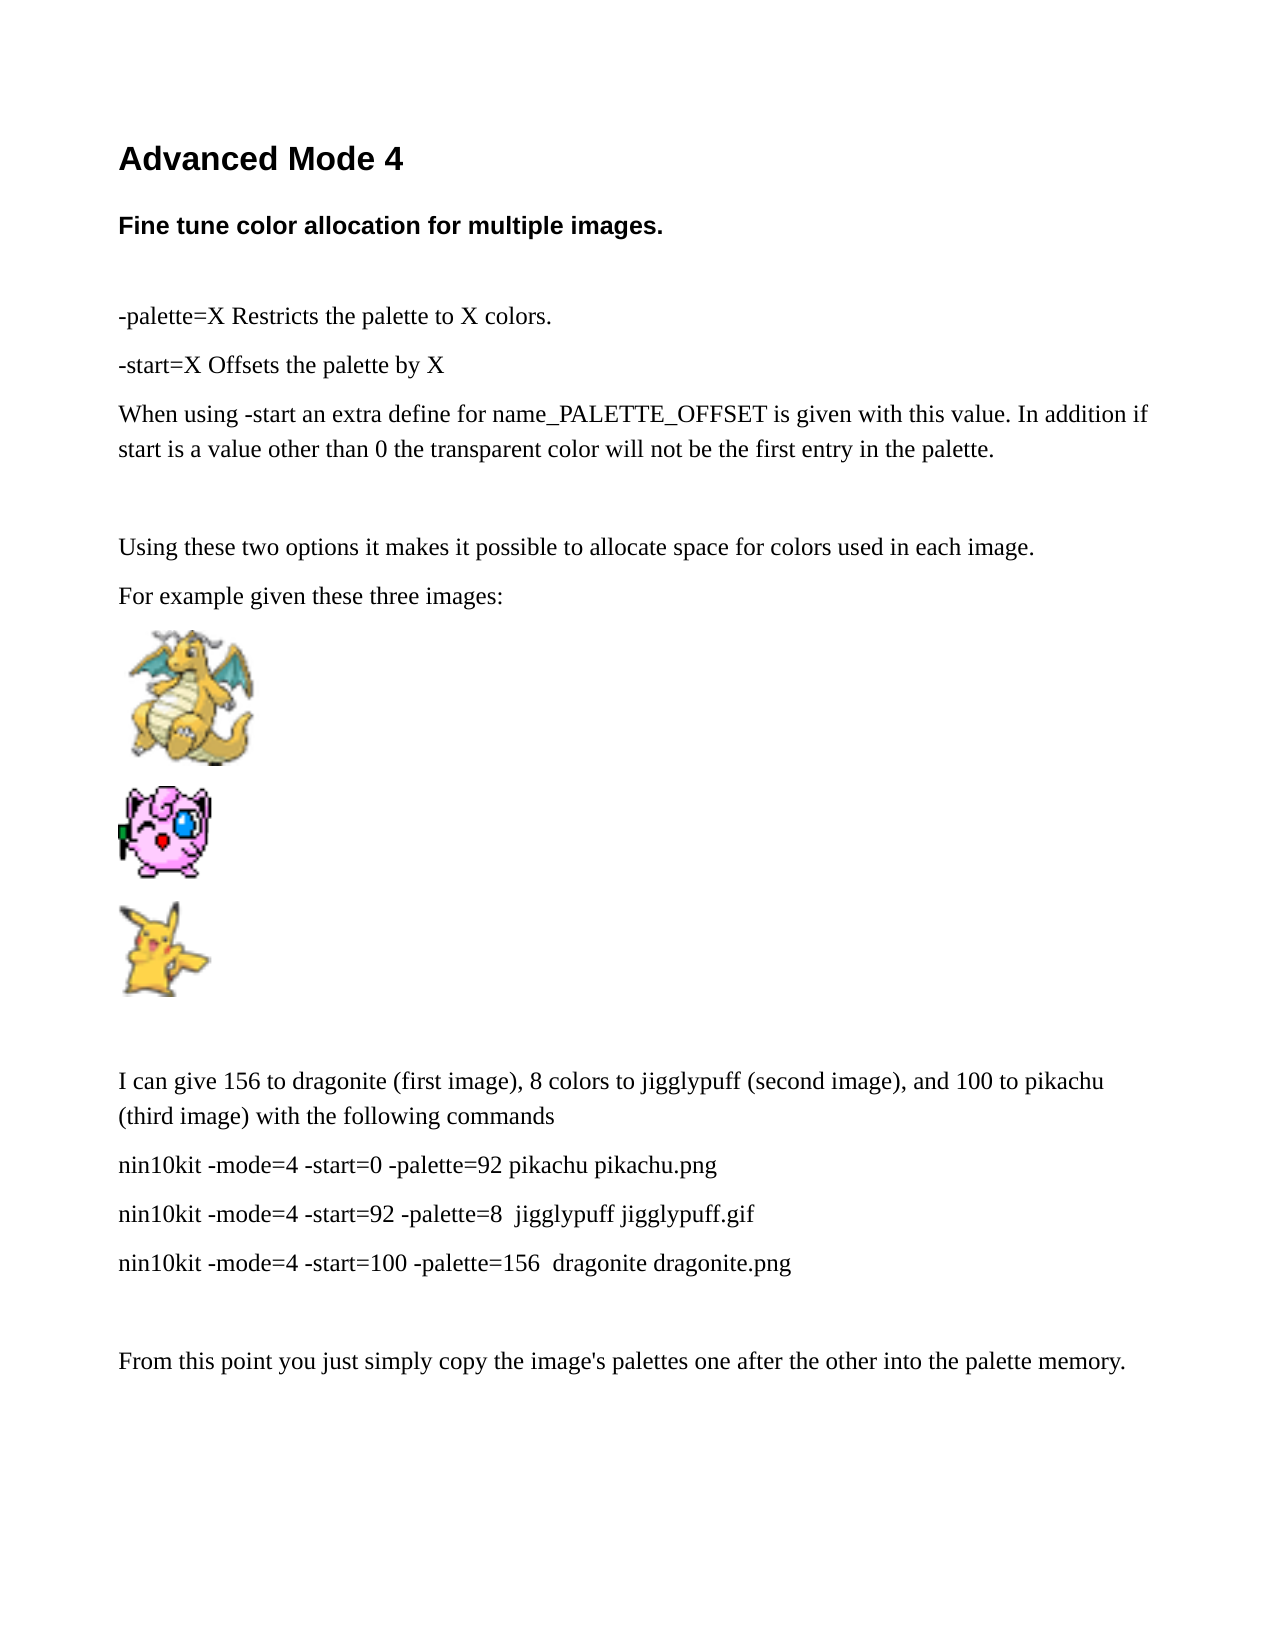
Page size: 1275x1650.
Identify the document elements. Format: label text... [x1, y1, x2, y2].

text When using -start an extra define for name_PALETTE_OFFSET is given with this value. In addition if start is a value other than 0 the transparent color will not be the first entry in the palette. [118, 399, 1157, 463]
text For example given these three images: [118, 581, 1157, 610]
picture [124, 630, 260, 766]
picture [118, 786, 212, 882]
text Using these two options it makes it possible to allocate space for colors used in each image. [118, 532, 1157, 561]
text nin10kit -mode=4 -start=92 -palette=8 jigglypuff jigglypuff.gif [118, 1199, 1157, 1228]
text nin10kit -mode=4 -start=100 -palette=156 dragonite dragonite.png [118, 1248, 1157, 1277]
text -start=X Offsets the palette by X [118, 350, 1157, 379]
text From this point you just simply copy the image's palettes one after the other into the palette memory. [118, 1346, 1157, 1375]
picture [118, 901, 212, 997]
text I can give 156 to dragonite (first image), 8 colors to jigglypuff (second image), and 100 to pikachu (third image) with the following commands [118, 1066, 1157, 1130]
text nin10kit -mode=4 -start=0 -palette=92 pikachu pikachu.png [118, 1150, 1157, 1179]
text -palette=X Restricts the palette to X colors. [118, 301, 1157, 330]
subtitle Fine tune color allocation for multiple images. [118, 211, 1157, 240]
subtitle Advanced Mode 4 [118, 139, 1157, 178]
